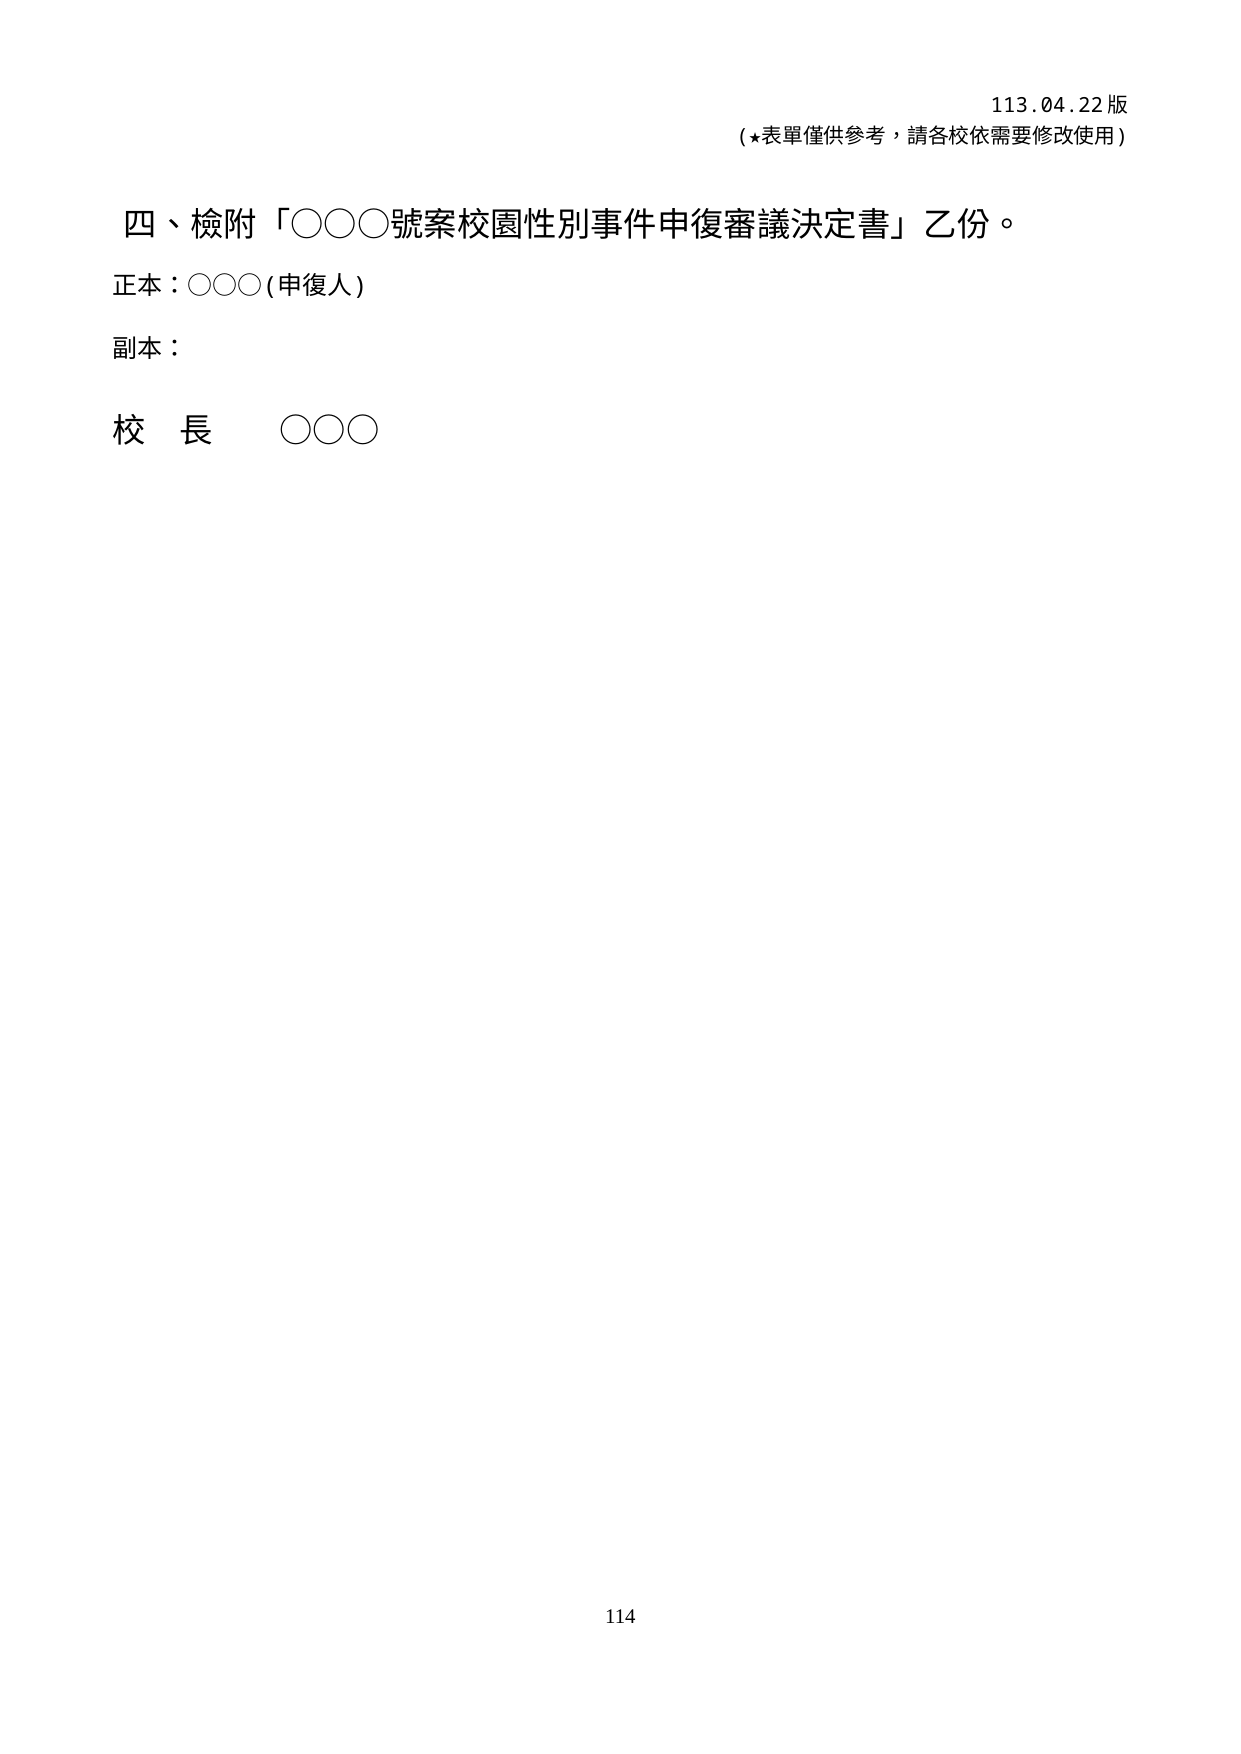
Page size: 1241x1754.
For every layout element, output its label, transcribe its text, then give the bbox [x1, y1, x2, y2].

text 四、檢附「○○○號案校園性別事件申復審議決定書」乙份。 [124, 180, 1128, 242]
text 副本： [112, 305, 1128, 367]
text 校 長 ○○○ [112, 386, 1128, 448]
text 正本：○○○(申復人) [112, 242, 1128, 305]
